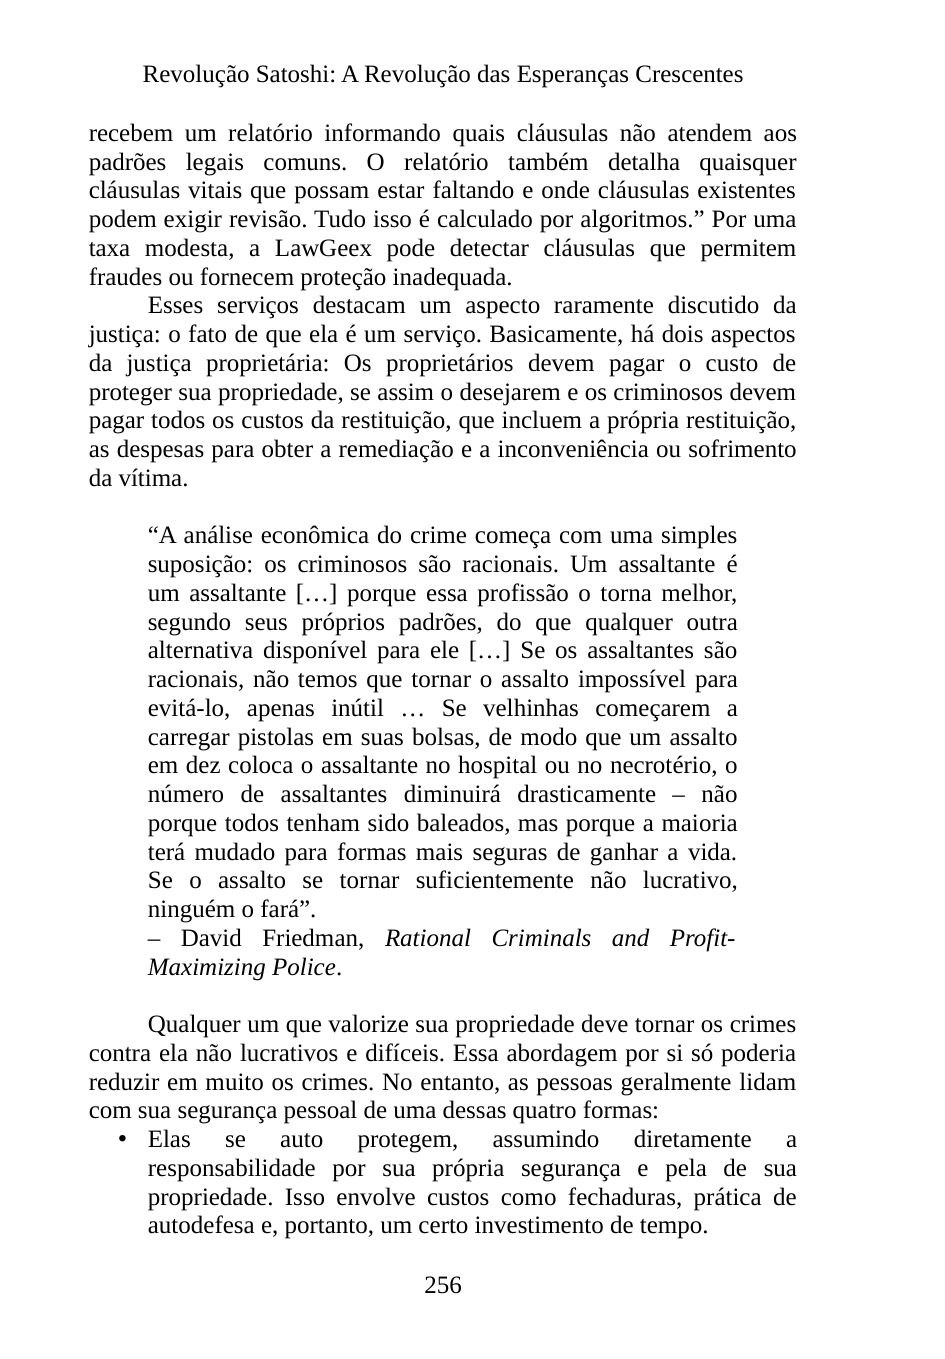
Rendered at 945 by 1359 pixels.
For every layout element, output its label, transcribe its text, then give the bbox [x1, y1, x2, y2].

text Qualquer um que valorize sua propriedade deve tornar os crimes contra ela não lucrativos e difíceis. Essa abordagem por si só poderia reduzir em muito os crimes. No entanto, as pessoas geralmente lidam com sua segurança pessoal de uma dessas quatro formas: [88, 1009, 797, 1124]
text “A análise econômica do crime começa com uma simples suposição: os criminosos são racionais. Um assaltante é um assaltante […] porque essa profissão o torna melhor, segundo seus próprios padrões, do que qualquer outra alternativa disponível para ele […] Se os assaltantes são racionais, não temos que tornar o assalto impossível para evitá-lo, apenas inútil … Se velhinhas começarem a carregar pistolas em suas bolsas, de modo que um assalto em dez coloca o assaltante no hospital ou no necrotério, o número de assaltantes diminuirá drasticamente – não porque todos tenham sido baleados, mas porque a maioria terá mudado para formas mais seguras de ganhar a vida. Se o assalto se tornar suficientemente não lucrativo, ninguém o fará”. [148, 521, 738, 923]
text recebem um relatório informando quais cláusulas não atendem aos padrões legais comuns. O relatório também detalha quaisquer cláusulas vitais que possam estar faltando e onde cláusulas existentes podem exigir revisão. Tudo isso é calculado por algoritmos.” Por uma taxa modesta, a LawGeex pode detectar cláusulas que permitem fraudes ou fornecem proteção inadequada. [88, 118, 797, 291]
text – David Friedman, Rational Criminals and Profit-Maximizing Police. [148, 923, 738, 981]
list Elas se auto protegem, assumindo diretamente a responsabilidade por sua própria segurança e pela de sua propriedade. Isso envolve custos como fechaduras, prática de autodefesa e, portanto, um certo investimento de tempo. [118, 1124, 797, 1239]
text Esses serviços destacam um aspecto raramente discutido da justiça: o fato de que ela é um serviço. Basicamente, há dois aspectos da justiça proprietária: Os proprietários devem pagar o custo de proteger sua propriedade, se assim o desejarem e os criminosos devem pagar todos os custos da restituição, que incluem a própria restituição, as despesas para obter a remediação e a inconveniência ou sofrimento da vítima. [88, 291, 797, 492]
